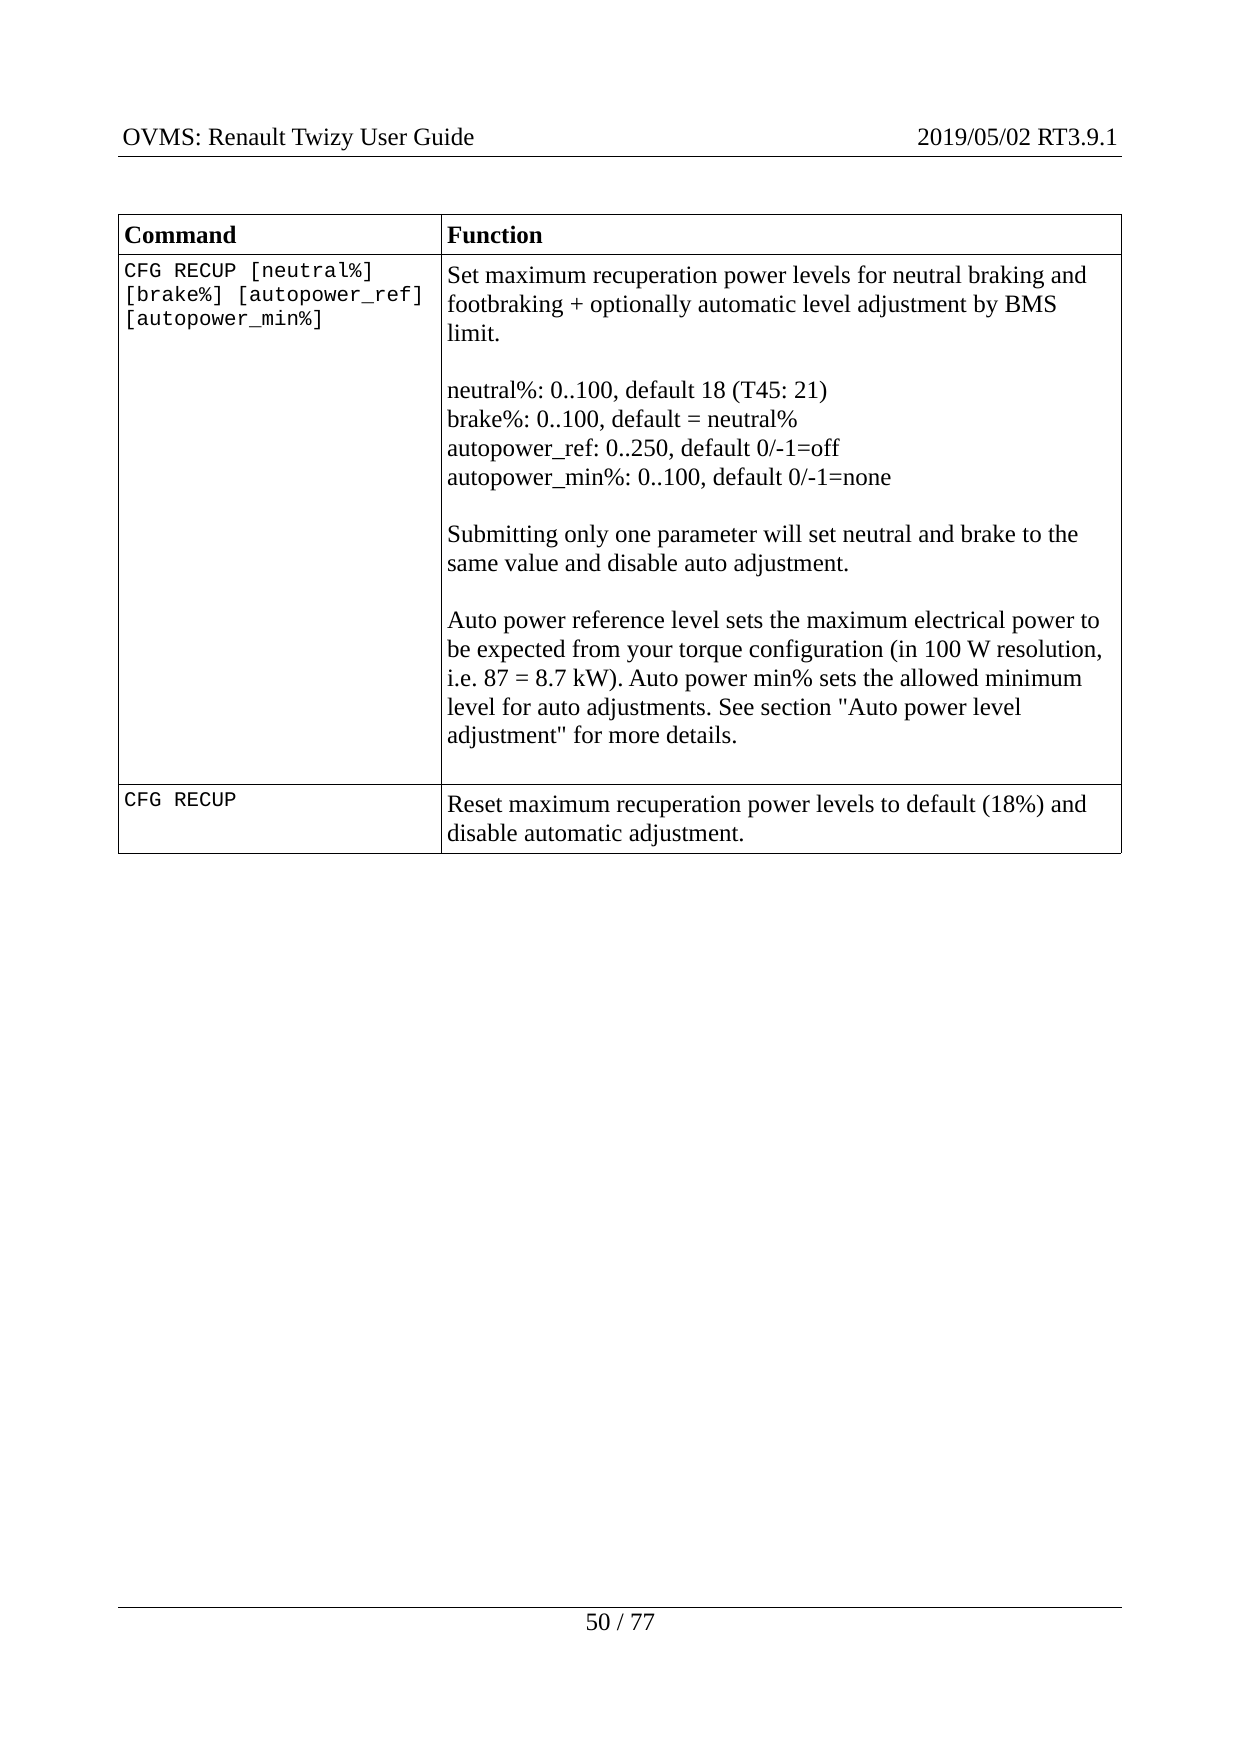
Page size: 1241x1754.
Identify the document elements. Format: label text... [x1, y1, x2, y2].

table_header Function [442, 215, 1121, 254]
table_cell CFG RECUP [neutral%] [brake%] [autopower_ref] [autopower_min%] [119, 255, 441, 783]
table_cell Set maximum recuperation power levels for neutral braking and footbraking + optionally automatic level adjustment by BMS limit. neutral%: 0..100, default 18 (T45: 21) brake%: 0..100, default = neutral% autopower_ref: 0..250, default 0/-1=off autopower_min%: 0..100, default 0/-1=none Submitting only one parameter will set neutral and brake to the same value and disable auto adjustment. Auto power reference level sets the maximum electrical power to be expected from your torque configuration (in 100 W resolution, i.e. 87 = 8.7 kW). Auto power min% sets the allowed minimum level for auto adjustments. See section "Auto power level adjustment" for more details. [442, 255, 1121, 783]
table_cell Reset maximum recuperation power levels to default (18%) and disable automatic adjustment. [442, 785, 1121, 853]
table_cell CFG RECUP [119, 785, 441, 853]
table_header Command [119, 215, 441, 254]
